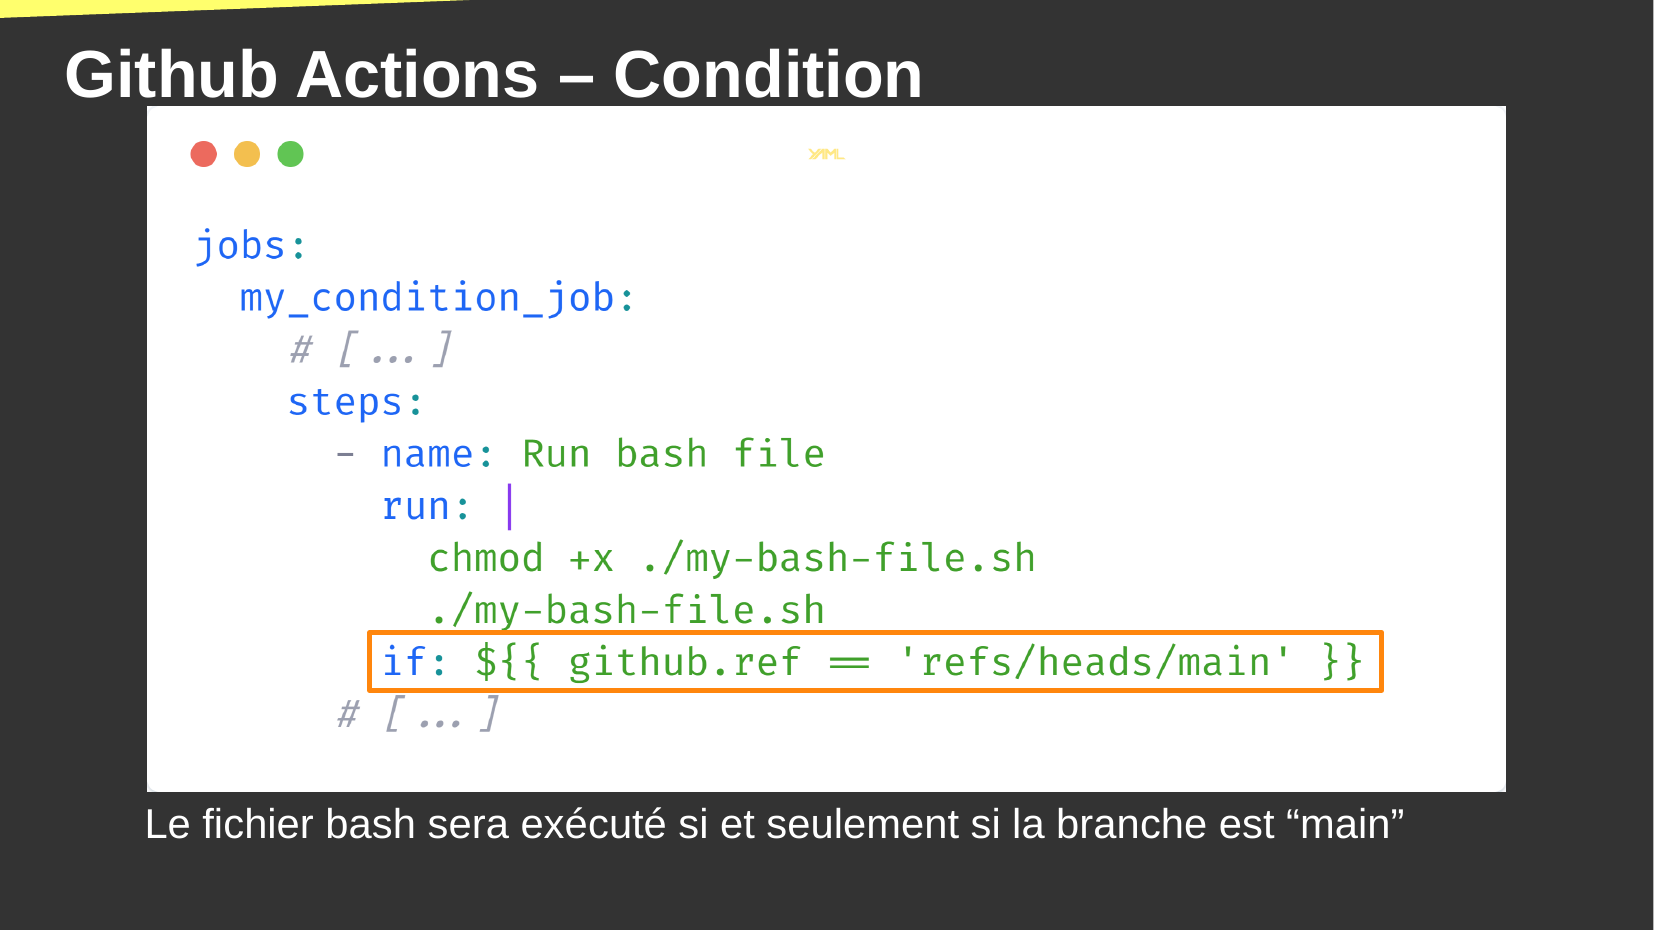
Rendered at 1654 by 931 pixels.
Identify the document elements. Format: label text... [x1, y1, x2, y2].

text_box [0, 0, 470, 18]
picture [147, 106, 1506, 792]
text_box Le fichier bash sera exécuté si et seulement si la branche est “main” [129, 793, 1512, 855]
title Github Actions – Condition [64, 37, 1577, 119]
